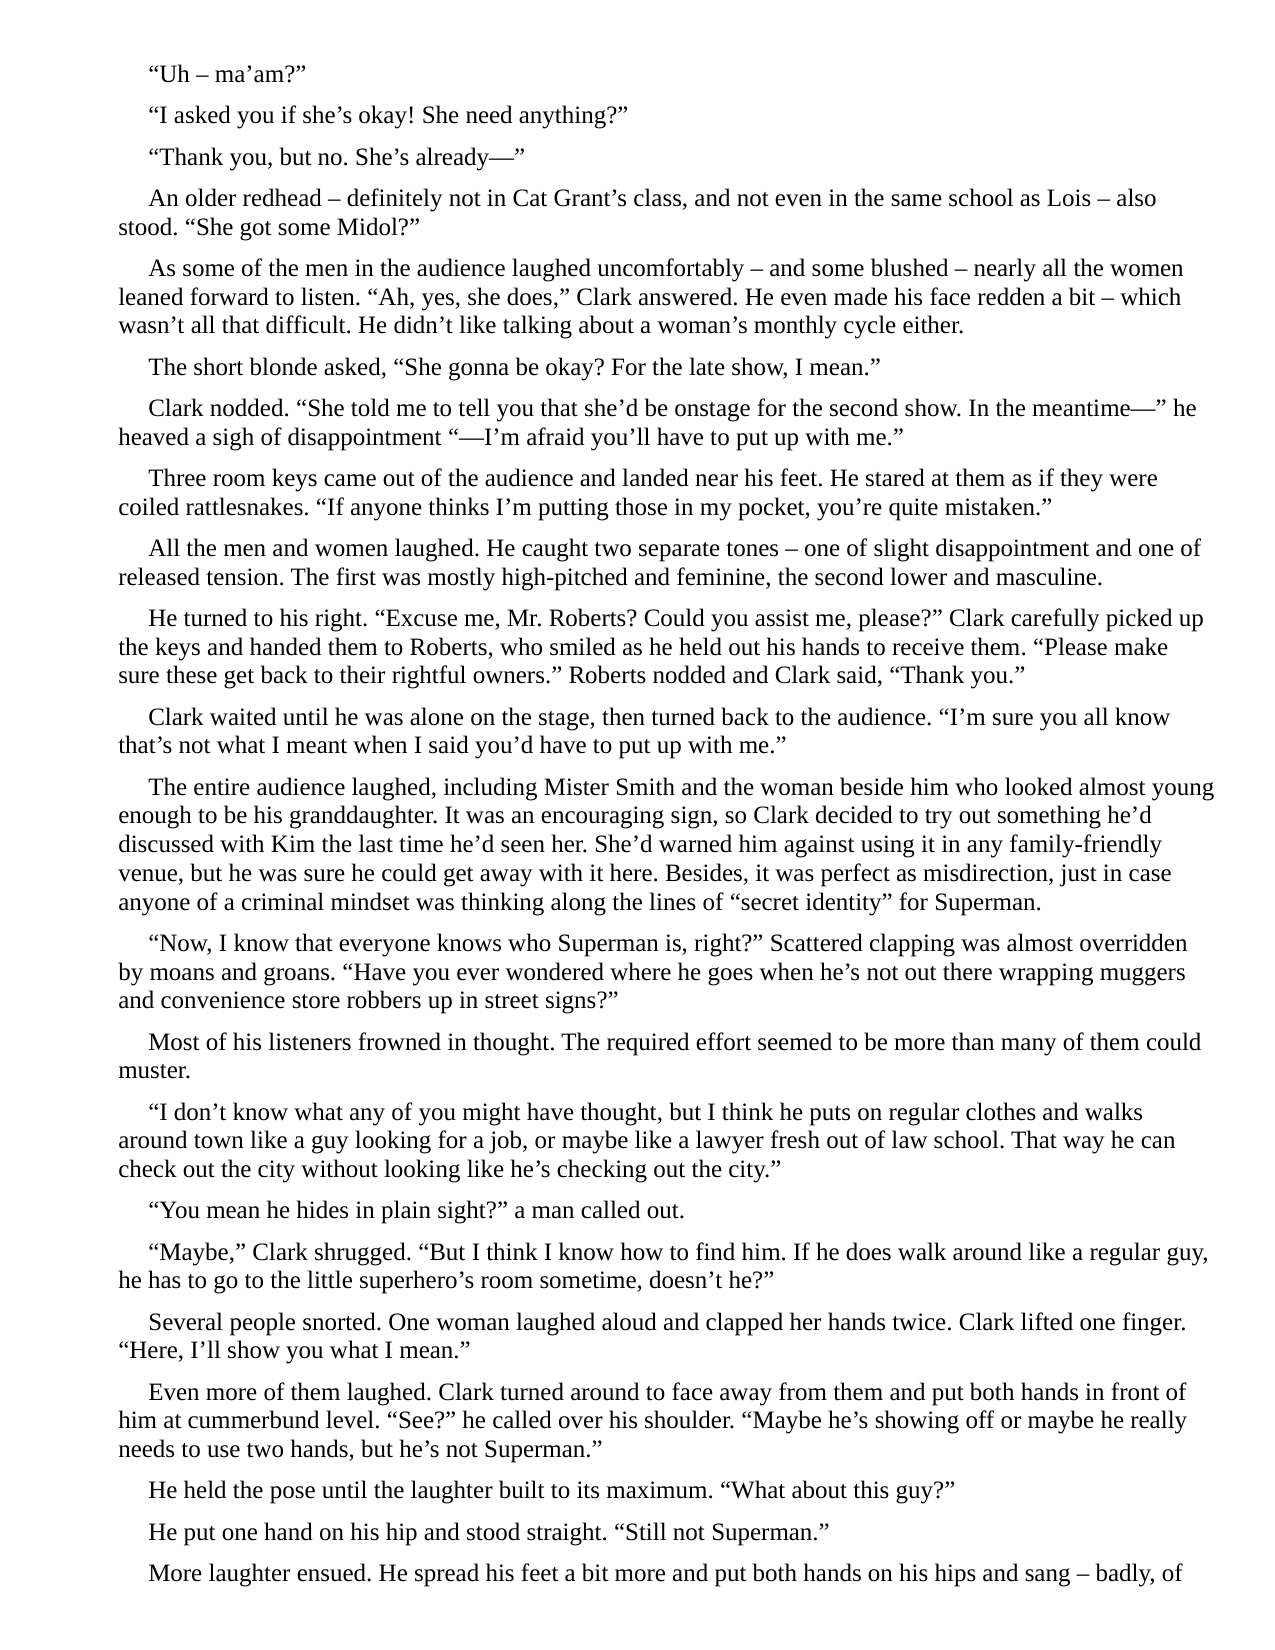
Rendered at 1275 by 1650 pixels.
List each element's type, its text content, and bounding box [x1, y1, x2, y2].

text Clark waited until he was alone on the stage, then turned back to the audience. “I’m sure you all know that’s not what I meant when I said you’d have to put up with me.” [118, 702, 1216, 759]
text An older redhead – definitely not in Cat Grant’s class, and not even in the same school as Lois – also stood. “She got some Midol?” [118, 183, 1216, 240]
text He put one hand on his hip and stood straight. “Still not Superman.” [118, 1517, 1216, 1545]
text “Maybe,” Clark shrugged. “But I think I know how to find him. If he does walk around like a regular guy, he has to go to the little superhero’s room sometime, doesn’t he?” [118, 1237, 1216, 1294]
text “Now, I know that everyone knows who Superman is, right?” Scattered clapping was almost overridden by moans and groans. “Have you ever wondered where he goes when he’s not out there wrapping muggers and convenience store robbers up in street signs?” [118, 928, 1216, 1014]
text All the men and women laughed. He caught two separate tones – one of slight disappointment and one of released tension. The first was mostly high-pitched and feminine, the second lower and masculine. [118, 533, 1216, 590]
text He turned to his right. “Excuse me, Mr. Roberts? Could you assist me, please?” Clark carefully picked up the keys and handed them to Roberts, who smiled as he held out his hands to receive them. “Please make sure these get back to their rightful owners.” Roberts nodded and Clark said, “Thank you.” [118, 603, 1216, 689]
text Even more of them laughed. Clark turned around to face away from them and put both hands in front of him at cummerbund level. “See?” he called over his shoulder. “Maybe he’s showing off or maybe he really needs to use two hands, but he’s not Superman.” [118, 1377, 1216, 1463]
text “Uh – ma’am?” [118, 59, 1216, 88]
text “You mean he hides in plain sight?” a man called out. [118, 1195, 1216, 1224]
text Most of his listeners frowned in thought. The required effort seemed to be more than many of them could muster. [118, 1027, 1216, 1084]
text More laughter ensued. He spread his feet a bit more and put both hands on his hips and sang – badly, of [118, 1558, 1216, 1587]
text “I asked you if she’s okay! She need anything?” [118, 100, 1216, 129]
text “Thank you, but no. She’s already—” [118, 142, 1216, 170]
text Several people snorted. One woman laughed aloud and clapped her hands twice. Clark lifted one finger. “Here, I’ll show you what I mean.” [118, 1307, 1216, 1364]
text The entire audience laughed, including Mister Smith and the woman beside him who looked almost young enough to be his granddaughter. It was an encouraging sign, so Clark decided to try out something he’d discussed with Kim the last time he’d seen her. She’d warned him against using it in any family-friendly venue, but he was sure he could get away with it here. Besides, it was perfect as misdirection, just in case anyone of a criminal mindset was thinking along the lines of “secret identity” for Superman. [118, 772, 1216, 915]
text The short blonde asked, “She gonna be okay? For the late show, I mean.” [118, 352, 1216, 380]
text As some of the men in the audience laughed uncomfortably – and some blushed – nearly all the women leaned forward to listen. “Ah, yes, she does,” Clark answered. He even made his face redden a bit – which wasn’t all that difficult. He didn’t like talking about a woman’s monthly cycle either. [118, 253, 1216, 339]
text Clark nodded. “She told me to tell you that she’d be onstage for the second show. In the meantime—” he heaved a sigh of disappointment “—I’m afraid you’ll have to put up with me.” [118, 393, 1216, 450]
text He held the pose until the laughter built to its maximum. “What about this guy?” [118, 1475, 1216, 1504]
text Three room keys came out of the audience and landed near his feet. He stared at them as if they were coiled rattlesnakes. “If anyone thinks I’m putting those in my pocket, you’re quite mistaken.” [118, 463, 1216, 520]
text “I don’t know what any of you might have thought, but I think he puts on regular clothes and walks around town like a guy looking for a job, or maybe like a lawyer fresh out of law school. That way he can check out the city without looking like he’s checking out the city.” [118, 1097, 1216, 1183]
